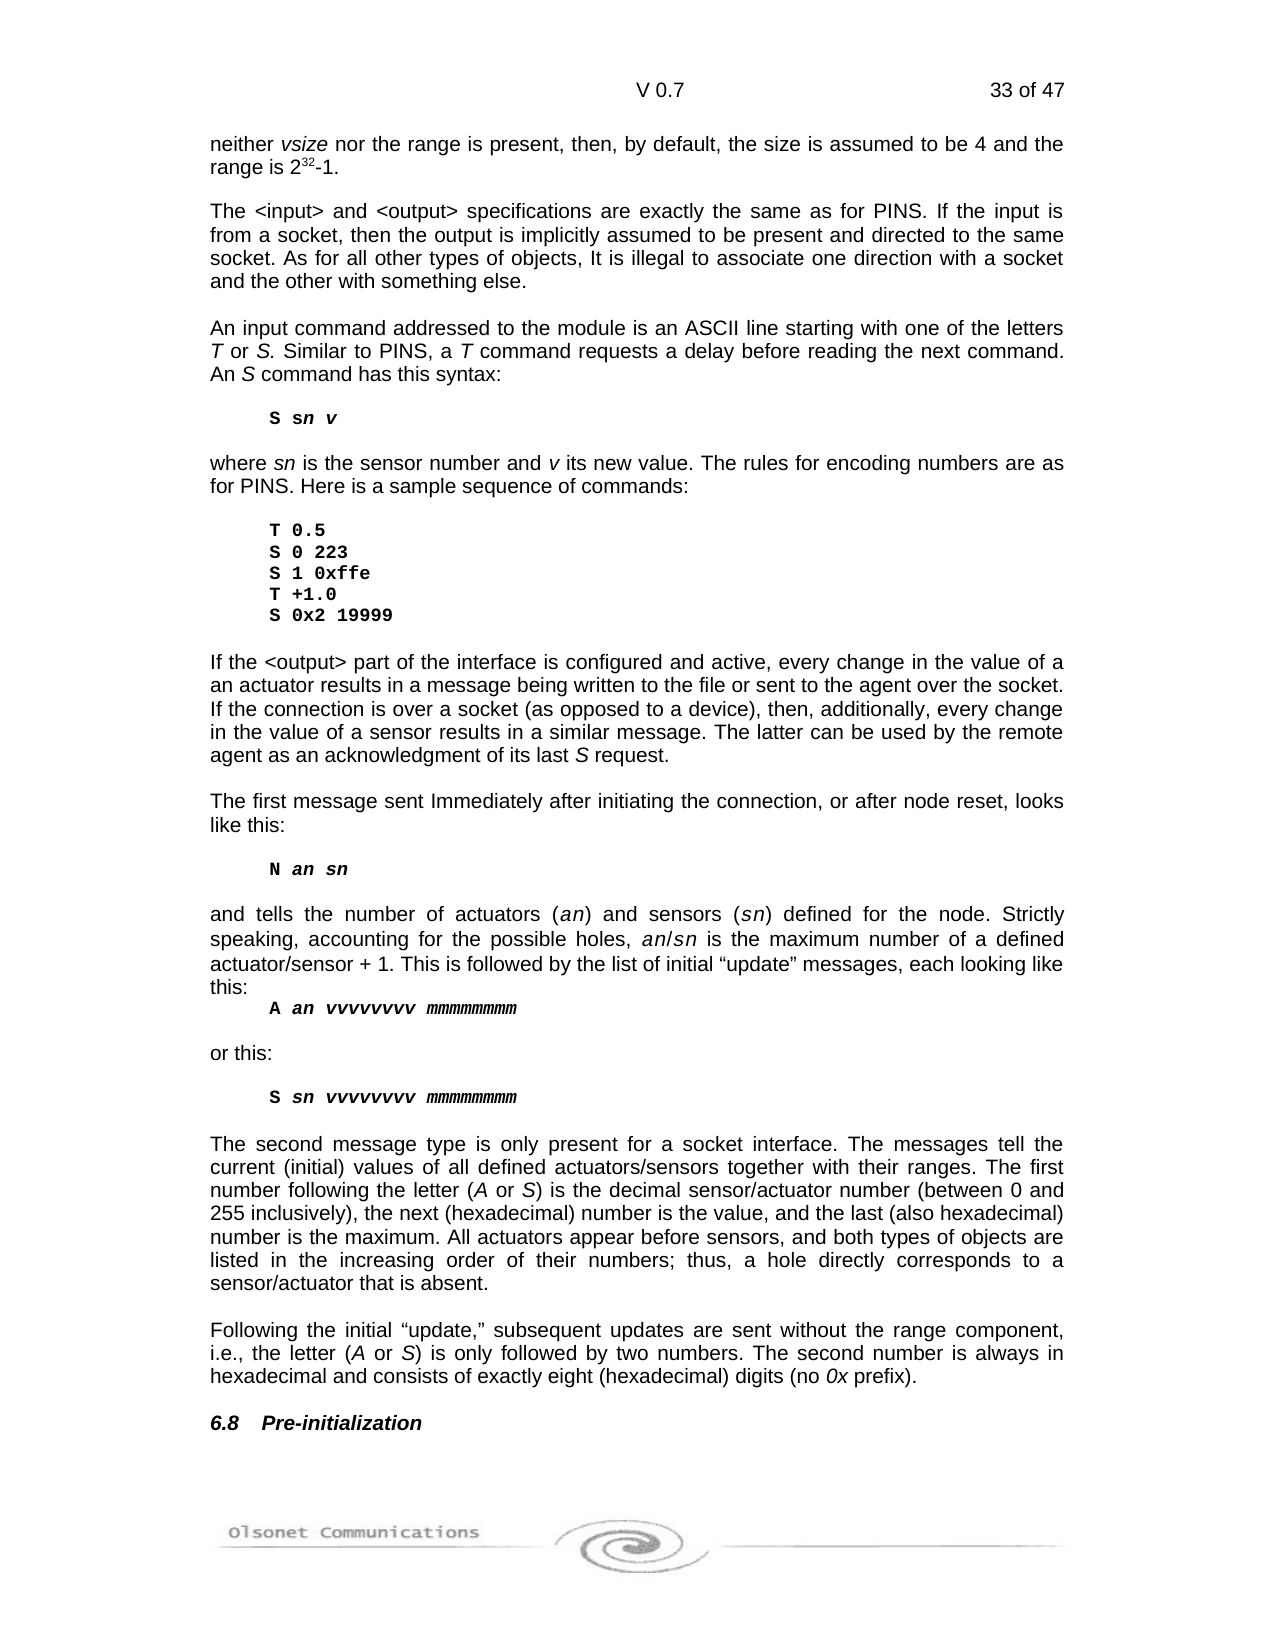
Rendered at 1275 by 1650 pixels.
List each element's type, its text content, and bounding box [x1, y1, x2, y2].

text and tells the number of actuators (an) and sensors (sn) defined for the node. Strictly speaking, accounting for the possible holes, an/sn is the maximum number of a defined actuator/sensor + 1. This is followed by the list of initial “update” messages, each looking like this: [210, 902, 1065, 999]
text If the <output> part of the interface is configured and active, every change in the value of a an actuator results in a message being written to the file or sent to the agent over the socket. If the connection is over a socket (as opposed to a device), then, additionally, every change in the value of a sensor results in a similar message. The latter can be used by the remote agent as an acknowledgment of its last S request. [210, 651, 1065, 767]
text where sn is the sensor number and v its new value. The rules for encoding numbers are as for PINS. Here is a sample sequence of commands: [210, 451, 1065, 498]
text or this: [210, 1041, 1065, 1064]
text A an vvvvvvvv mmmmmmmm [269, 999, 1065, 1020]
text The <input> and <output> specifications are exactly the same as for PINS. If the input is from a socket, then the output is implicitly assumed to be present and directed to the same socket. As for all other types of objects, It is illegal to associate one direction with a socket and the other with something else. [210, 200, 1065, 293]
text T 0.5 [269, 521, 1065, 542]
text S 0 223 [269, 542, 1065, 564]
subtitle Pre-initialization [210, 1411, 1065, 1434]
text S sn v [269, 409, 1065, 430]
text S 0x2 19999 [269, 606, 1065, 627]
text S 1 0xffe [269, 564, 1065, 585]
text S sn vvvvvvvv mmmmmmmm [269, 1088, 1065, 1109]
text The second message type is only present for a socket interface. The messages tell the current (initial) values of all defined actuators/sensors together with their ranges. The first number following the letter (A or S) is the decimal sensor/actuator number (between 0 and 255 inclusively), the next (hexadecimal) number is the value, and the last (also hexadecimal) number is the maximum. All actuators appear before sensors, and both types of objects are listed in the increasing order of their numbers; thus, a hole directly corresponds to a sensor/actuator that is absent. [210, 1132, 1065, 1295]
text T +1.0 [269, 585, 1065, 606]
text N an sn [269, 860, 1065, 881]
text The first message sent Immediately after initiating the connection, or after node reset, looks like this: [210, 790, 1065, 836]
text neither vsize nor the range is present, then, by default, the size is assumed to be 4 and the range is 232-1. [210, 132, 1065, 179]
text Following the initial “update,” subsequent updates are sent without the range component, i.e., the letter (A or S) is only followed by two numbers. The second number is always in hexadecimal and consists of exactly eight (hexadecimal) digits (no 0x prefix). [210, 1318, 1065, 1388]
picture [210, 1504, 1065, 1596]
text An input command addressed to the module is an ASCII line starting with one of the letters T or S. Similar to PINS, a T command requests a delay before reading the next command. An S command has this syntax: [210, 316, 1065, 386]
